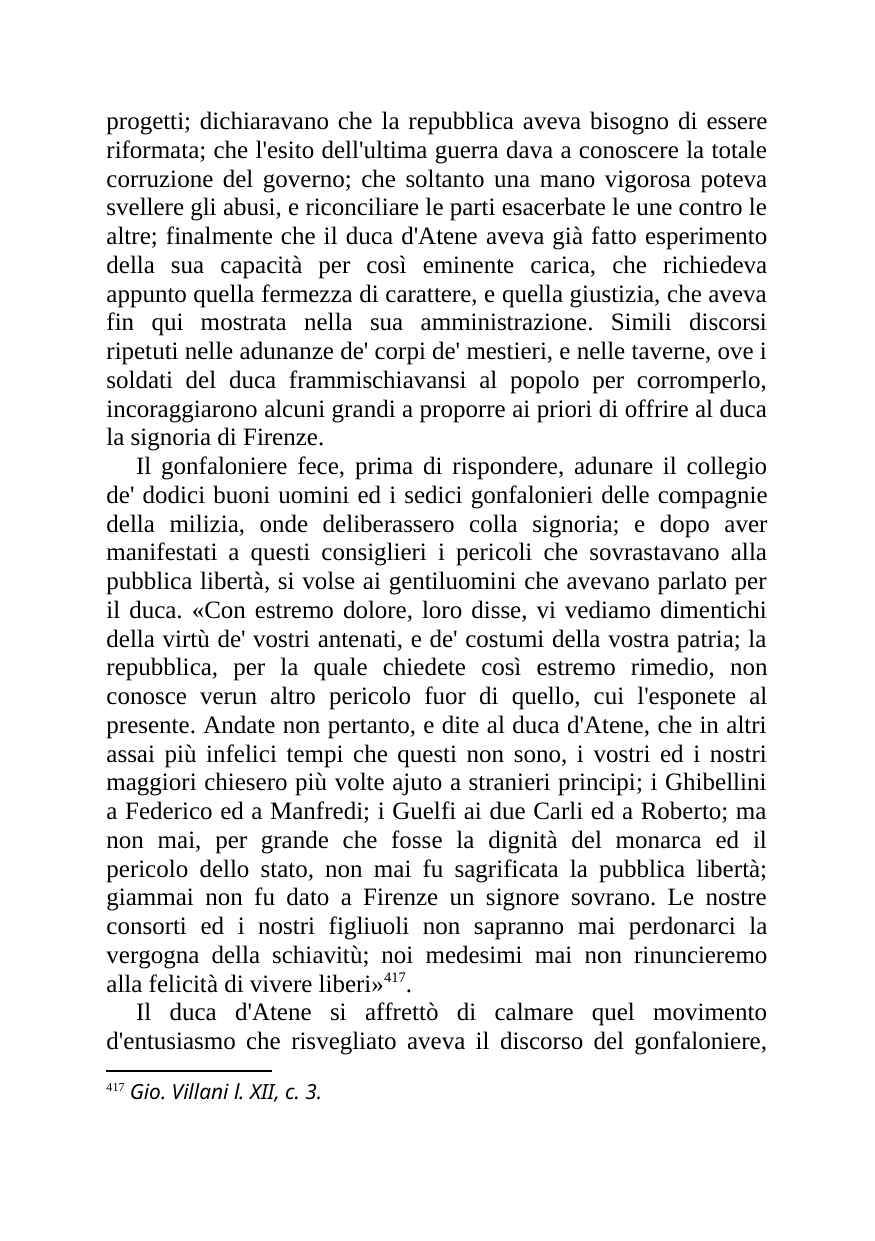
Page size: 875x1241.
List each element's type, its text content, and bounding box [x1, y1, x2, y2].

text progetti; dichiaravano che la repubblica aveva bisogno di essere riformata; che l'esito dell'ultima guerra dava a conoscere la totale corruzione del governo; che soltanto una mano vigorosa poteva svellere gli abusi, e riconciliare le parti esacerbate le une contro le altre; finalmente che il duca d'Atene aveva già fatto esperimento della sua capacità per così eminente carica, che richiedeva appunto quella fermezza di carattere, e quella giustizia, che aveva fin qui mostrata nella sua amministrazione. Simili discorsi ripetuti nelle adunanze de' corpi de' mestieri, e nelle taverne, ove i soldati del duca frammischiavansi al popolo per corromperlo, incoraggiarono alcuni grandi a proporre ai priori di offrire al duca la signoria di Firenze. [106, 106, 768, 451]
text Il gonfaloniere fece, prima di rispondere, adunare il collegio de' dodici buoni uomini ed i sedici gonfalonieri delle compagnie della milizia, onde deliberassero colla signoria; e dopo aver manifestati a questi consiglieri i pericoli che sovrastavano alla pubblica libertà, si volse ai gentiluomini che avevano parlato per il duca. «Con estremo dolore, loro disse, vi vediamo dimentichi della virtù de' vostri antenati, e de' costumi della vostra patria; la repubblica, per la quale chiedete così estremo rimedio, non conosce verun altro pericolo fuor di quello, cui l'esponete al presente. Andate non pertanto, e dite al duca d'Atene, che in altri assai più infelici tempi che questi non sono, i vostri ed i nostri maggiori chiesero più volte ajuto a stranieri principi; i Ghibellini a Federico ed a Manfredi; i Guelfi ai due Carli ed a Roberto; ma non mai, per grande che fosse la dignità del monarca ed il pericolo dello stato, non mai fu sagrificata la pubblica libertà; giammai non fu dato a Firenze un signore sovrano. Le nostre consorti ed i nostri figliuoli non sapranno mai perdonarci la vergogna della schiavitù; noi medesimi mai non rinuncieremo alla felicità di vivere liberi». [106, 451, 768, 997]
text Gio. Villani l. XII, c. 3. [106, 1077, 768, 1105]
text Il duca d'Atene si affrettò di calmare quel movimento d'entusiasmo che risvegliato aveva il discorso del gonfaloniere, [106, 997, 768, 1055]
